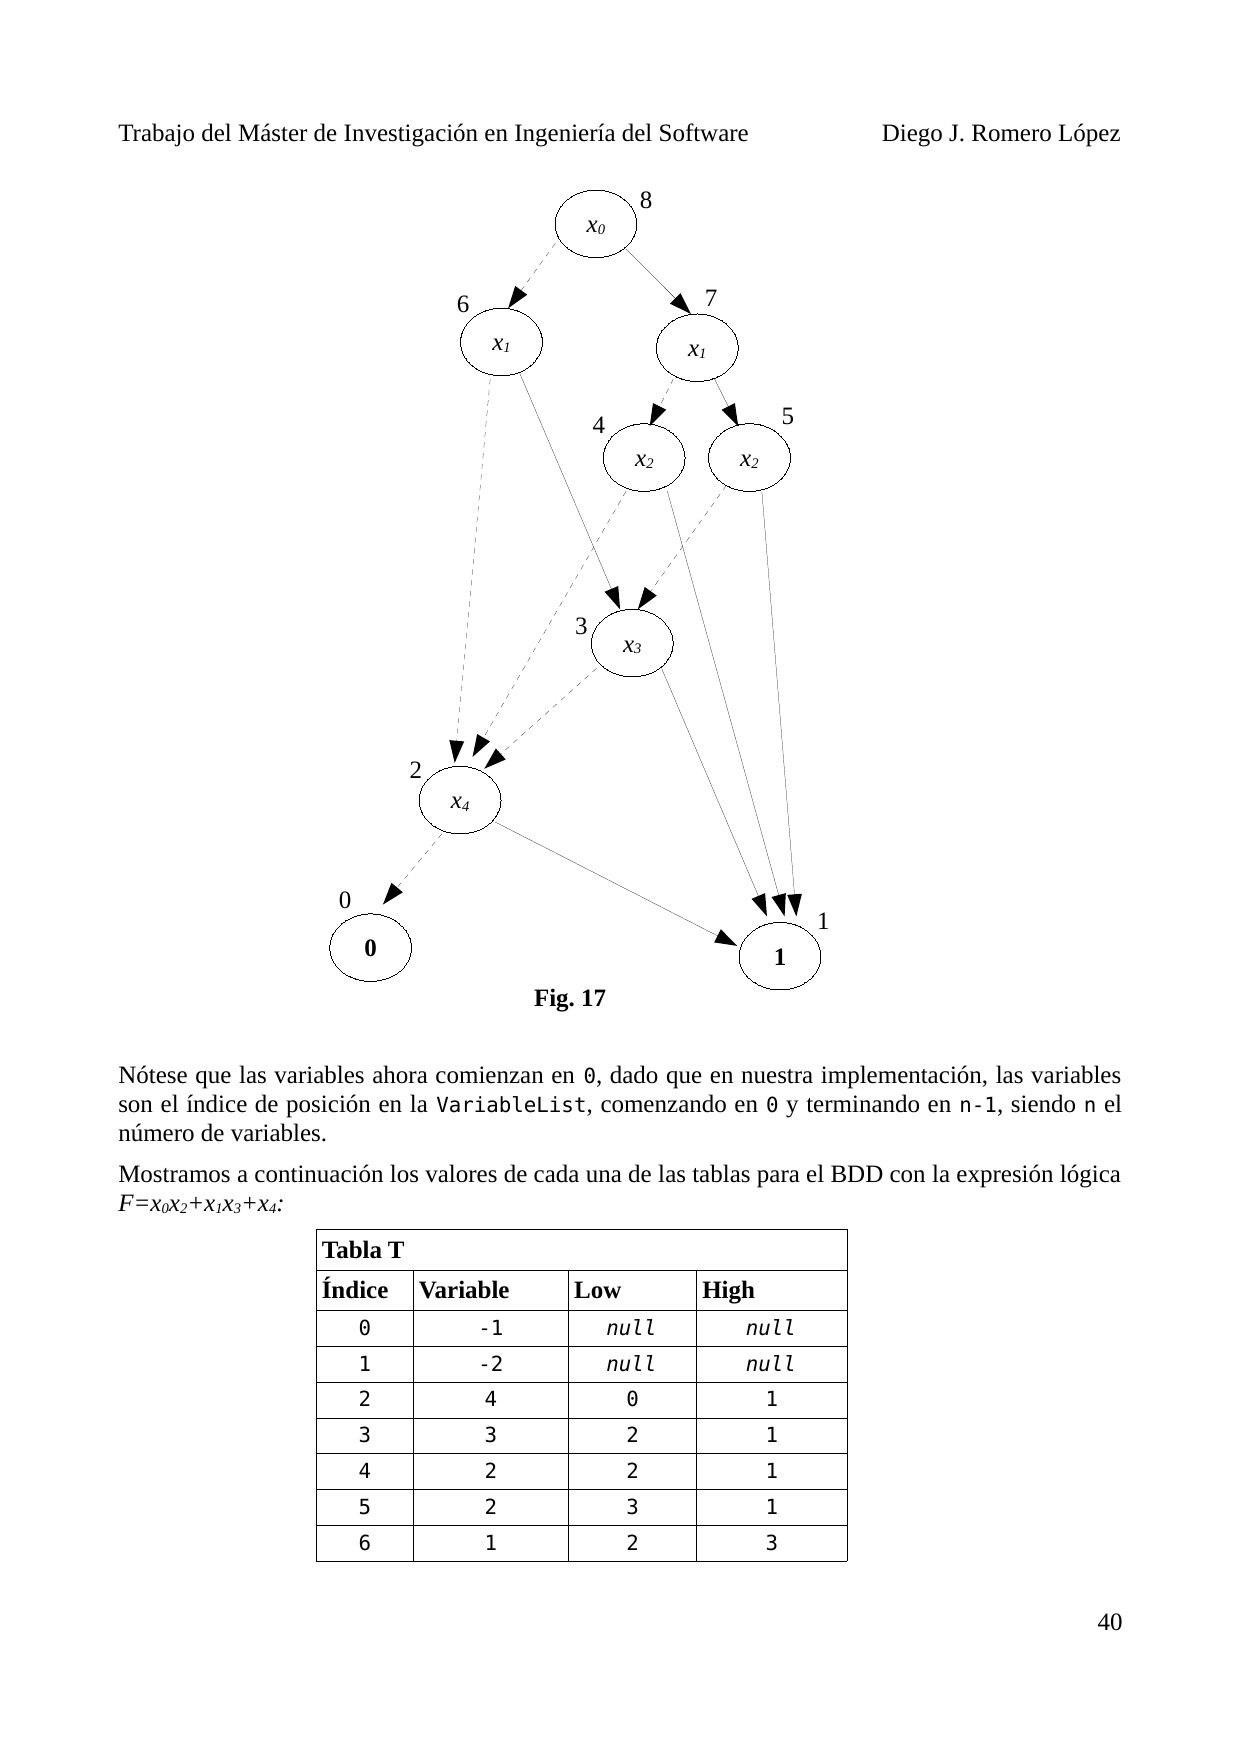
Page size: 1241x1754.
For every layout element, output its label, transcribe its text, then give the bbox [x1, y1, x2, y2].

table_cell 3 [317, 1419, 413, 1453]
table_cell 0 [569, 1383, 696, 1417]
table_cell 1 [317, 1347, 413, 1382]
table_cell Variable [414, 1271, 568, 1310]
table_cell 2 [569, 1526, 696, 1561]
table_cell -1 [414, 1311, 568, 1346]
table_cell null [697, 1347, 847, 1382]
table_cell 2 [414, 1490, 568, 1525]
table_cell null [697, 1311, 847, 1346]
table_cell 2 [414, 1454, 568, 1489]
table_cell 4 [414, 1383, 568, 1417]
table_cell 6 [317, 1526, 413, 1561]
table_cell 1 [697, 1490, 847, 1525]
table_cell High [697, 1271, 847, 1310]
table_cell 1 [697, 1419, 847, 1453]
table_cell null [569, 1311, 696, 1346]
table_cell 2 [317, 1383, 413, 1417]
table_cell 4 [317, 1454, 413, 1489]
table_cell 1 [697, 1383, 847, 1417]
table_cell 1 [414, 1526, 568, 1561]
table_cell 3 [414, 1419, 568, 1453]
table_cell null [569, 1347, 696, 1382]
table_cell 3 [569, 1490, 696, 1525]
table_cell 1 [697, 1454, 847, 1489]
text Nótese que las variables ahora comienzan en 0, dado que en nuestra implementación, las variables son el índice de posición en la VariableList, comenzando en 0 y terminando en n-1, siendo n el número de variables. [118, 1061, 1122, 1147]
text Mostramos a continuación los valores de cada una de las tablas para el BDD con la expresión lógica F=x0x2+x1x3+x4: [118, 1159, 1122, 1217]
table_cell 2 [569, 1419, 696, 1453]
table_cell 0 [317, 1311, 413, 1346]
table_cell Low [569, 1271, 696, 1310]
table_cell 2 [569, 1454, 696, 1489]
table_header Tabla T [317, 1230, 847, 1269]
table_cell Índice [317, 1271, 413, 1310]
table_cell -2 [414, 1347, 568, 1382]
table_cell 3 [697, 1526, 847, 1561]
table_cell 5 [317, 1490, 413, 1525]
